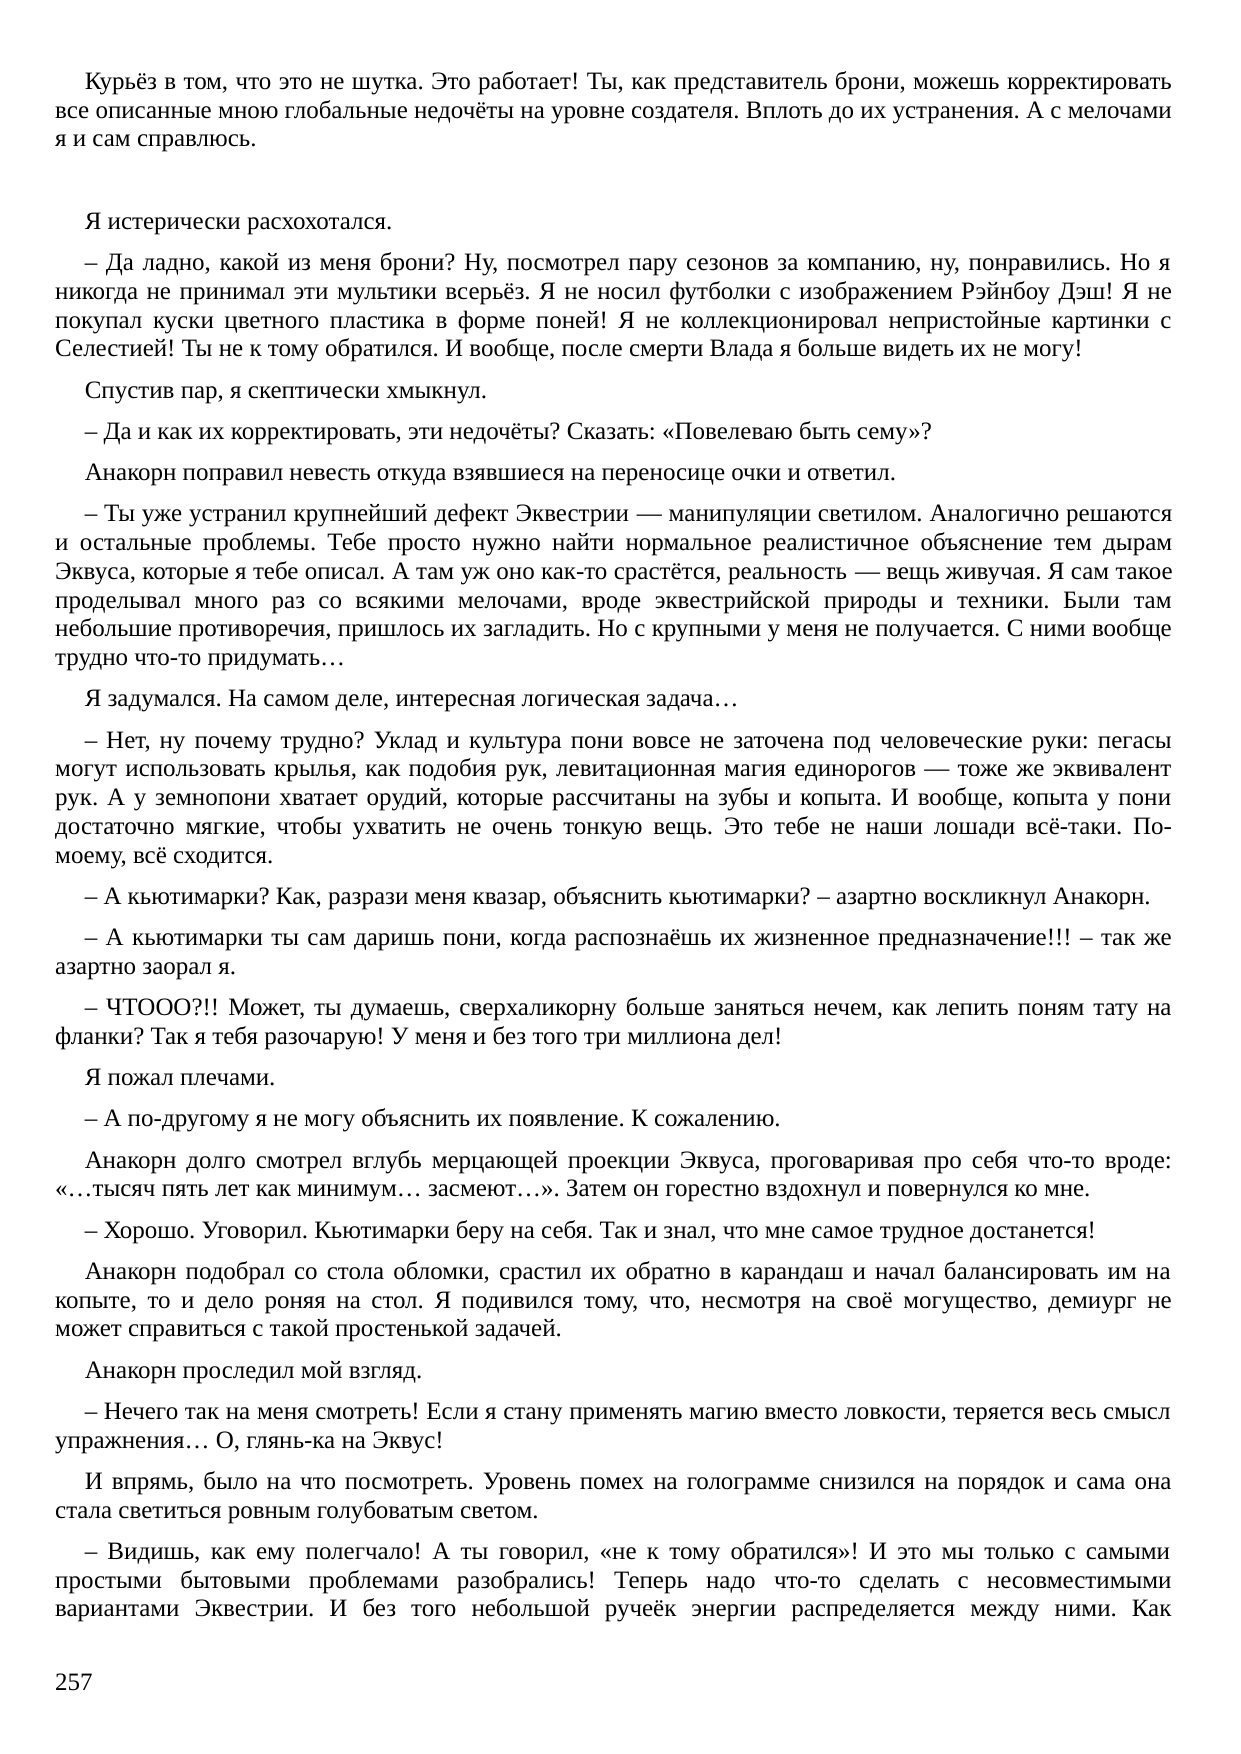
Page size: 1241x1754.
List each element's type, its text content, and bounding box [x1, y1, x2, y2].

text – А кьютимарки ты сам даришь пони, когда распознаёшь их жизненное предназначение!!! – так же азартно заорал я. [55, 922, 1173, 980]
text – Видишь, как ему полегчало! А ты говорил, «не к тому обратился»! И это мы только с самыми простыми бытовыми проблемами разобрались! Теперь надо что-то сделать с несовместимыми вариантами Эквестрии. И без того небольшой ручеёк энергии распределяется между ними. Как [55, 1536, 1173, 1622]
text Я истерически расхохотался. [55, 206, 1173, 235]
text – Да и как их корректировать, эти недочёты? Сказать: «Повелеваю быть сему»? [55, 416, 1173, 445]
text – ЧТООО?!! Может, ты думаешь, сверхаликорну больше заняться нечем, как лепить поням тату на фланки? Так я тебя разочарую! У меня и без того три миллиона дел! [55, 992, 1173, 1050]
text – Ты уже устранил крупнейший дефект Эквестрии — манипуляции светилом. Аналогично решаются и остальные проблемы. Тебе просто нужно найти нормальное реалистичное объяснение тем дырам Эквуса, которые я тебе описал. А там уж оно как-то срастётся, реальность — вещь живучая. Я сам такое проделывал много раз со всякими мелочами, вроде эквестрийской природы и техники. Были там небольшие противоречия, пришлось их загладить. Но с крупными у меня не получается. С ними вообще трудно что-то придумать… [55, 498, 1173, 671]
text – Да ладно, какой из меня брони? Ну, посмотрел пару сезонов за компанию, ну, понравились. Но я никогда не принимал эти мультики всерьёз. Я не носил футболки с изображением Рэйнбоу Дэш! Я не покупал куски цветного пластика в форме поней! Я не коллекционировал непристойные картинки с Селестией! Ты не к тому обратился. И вообще, после смерти Влада я больше видеть их не могу! [55, 247, 1173, 362]
text – Хорошо. Уговорил. Кьютимарки беру на себя. Так и знал, что мне самое трудное достанется! [55, 1215, 1173, 1243]
text Спустив пар, я скептически хмыкнул. [55, 375, 1173, 403]
text Я пожал плечами. [55, 1062, 1173, 1091]
text Курьёз в том, что это не шутка. Это работает! Ты, как представитель брони, можешь корректировать все описанные мною глобальные недочёты на уровне создателя. Вплоть до их устранения. А с мелочами я и сам справлюсь. [55, 66, 1173, 152]
text – Нечего так на меня смотреть! Если я стану применять магию вместо ловкости, теряется весь смысл упражнения… О, глянь-ка на Эквус! [55, 1396, 1173, 1453]
text Я задумался. На самом деле, интересная логическая задача… [55, 683, 1173, 712]
text – А по-другому я не могу объяснить их появление. К сожалению. [55, 1103, 1173, 1132]
text – Нет, ну почему трудно? Уклад и культура пони вовсе не заточена под человеческие руки: пегасы могут использовать крылья, как подобия рук, левитационная магия единорогов — тоже же эквивалент рук. А у земнопони хватает орудий, которые рассчитаны на зубы и копыта. И вообще, копыта у пони достаточно мягкие, чтобы ухватить не очень тонкую вещь. Это тебе не наши лошади всё-таки. По-моему, всё сходится. [55, 725, 1173, 868]
text Анакорн подобрал со стола обломки, срастил их обратно в карандаш и начал балансировать им на копыте, то и дело роняя на стол. Я подивился тому, что, несмотря на своё могущество, демиург не может справиться с такой простенькой задачей. [55, 1256, 1173, 1342]
text И впрямь, было на что посмотреть. Уровень помех на голограмме снизился на порядок и сама она стала светиться ровным голубоватым светом. [55, 1466, 1173, 1523]
text Анакорн поправил невесть откуда взявшиеся на переносице очки и ответил. [55, 457, 1173, 486]
text Анакорн проследил мой взгляд. [55, 1355, 1173, 1383]
text Анакорн долго смотрел вглубь мерцающей проекции Эквуса, проговаривая про себя что-то вроде: «…тысяч пять лет как минимум… засмеют…». Затем он горестно вздохнул и повернулся ко мне. [55, 1145, 1173, 1202]
text – А кьютимарки? Как, разрази меня квазар, объяснить кьютимарки? – азартно воскликнул Анакорн. [55, 881, 1173, 910]
